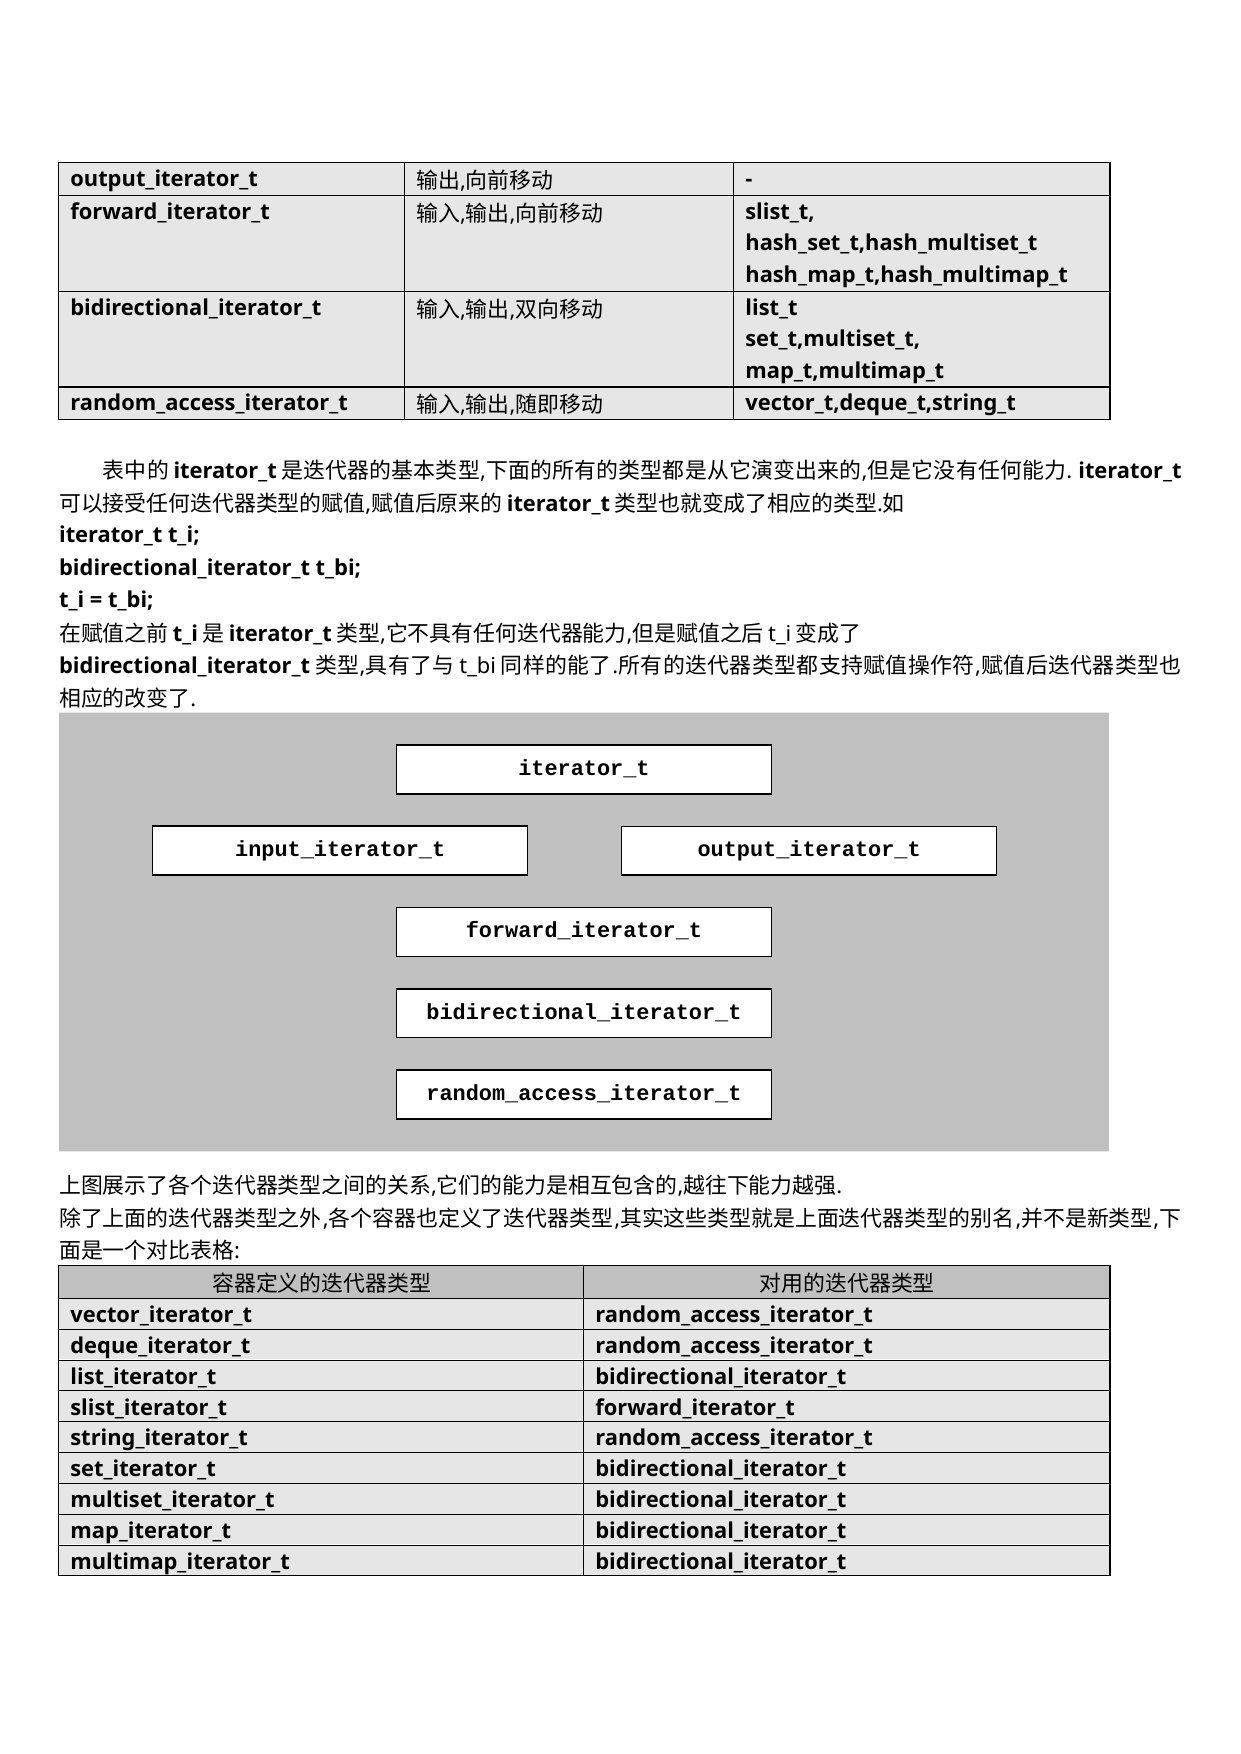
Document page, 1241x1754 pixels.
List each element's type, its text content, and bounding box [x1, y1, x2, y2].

table_cell set_iterator_t [59, 1453, 583, 1483]
table_cell 输入,输出,向前移动 [405, 196, 733, 291]
table_cell bidirectional_iterator_t [59, 292, 404, 386]
table_cell string_iterator_t [59, 1422, 583, 1452]
text iterator_t t_i; [59, 518, 1181, 550]
table_cell vector_t,deque_t,string_t [734, 388, 1109, 419]
table_cell bidirectional_iterator_t [584, 1361, 1109, 1390]
table_cell list_t set_t,multiset_t, map_t,multimap_t [734, 292, 1109, 386]
text 表中的iterator_t是迭代器的基本类型,下面的所有的类型都是从它演变出来的,但是它没有任何能力. iterator_t可以接受任何迭代器类型的赋值,赋值后原来的iterator_t类型也就变成了相应的类型.如 [59, 453, 1181, 518]
table_cell forward_iterator_t [59, 196, 404, 291]
table_cell bidirectional_iterator_t [584, 1484, 1109, 1514]
table_cell map_iterator_t [59, 1515, 583, 1544]
text bidirectional_iterator_t类型,具有了与t_bi同样的能了.所有的迭代器类型都支持赋值操作符,赋值后迭代器类型也相应的改变了. [59, 648, 1181, 713]
table_cell slist_iterator_t [59, 1391, 583, 1421]
table_cell multiset_iterator_t [59, 1484, 583, 1514]
table_cell random_access_iterator_t [584, 1422, 1109, 1452]
table_cell random_access_iterator_t [584, 1330, 1109, 1359]
text t_i = t_bi; [59, 583, 1181, 615]
table_cell bidirectional_iterator_t [584, 1546, 1109, 1575]
text 上图展示了各个迭代器类型之间的关系,它们的能力是相互包含的,越往下能力越强. [59, 1168, 1181, 1200]
table_cell list_iterator_t [59, 1361, 583, 1390]
text 除了上面的迭代器类型之外,各个容器也定义了迭代器类型,其实这些类型就是上面迭代器类型的别名,并不是新类型,下面是一个对比表格: [59, 1200, 1181, 1265]
text bidirectional_iterator_t t_bi; [59, 550, 1181, 583]
table_cell 输出,向前移动 [405, 163, 733, 195]
table_cell 输入,输出,双向移动 [405, 292, 733, 386]
table_cell bidirectional_iterator_t [584, 1515, 1109, 1544]
table_cell random_access_iterator_t [59, 388, 404, 419]
table_cell forward_iterator_t [584, 1391, 1109, 1421]
table_cell bidirectional_iterator_t [584, 1453, 1109, 1483]
table_cell 输入,输出,随即移动 [405, 388, 733, 419]
table_cell random_access_iterator_t [584, 1299, 1109, 1329]
table_cell deque_iterator_t [59, 1330, 583, 1359]
table_cell - [734, 163, 1109, 195]
text 在赋值之前t_i是iterator_t类型,它不具有任何迭代器能力,但是赋值之后t_i变成了 [59, 615, 1181, 648]
table_cell slist_t, hash_set_t,hash_multiset_t hash_map_t,hash_multimap_t [734, 196, 1109, 291]
table_cell vector_iterator_t [59, 1299, 583, 1329]
table_header 对用的迭代器类型 [584, 1266, 1109, 1298]
table_cell multimap_iterator_t [59, 1546, 583, 1575]
table_header 容器定义的迭代器类型 [59, 1266, 583, 1298]
table_cell output_iterator_t [59, 163, 404, 195]
